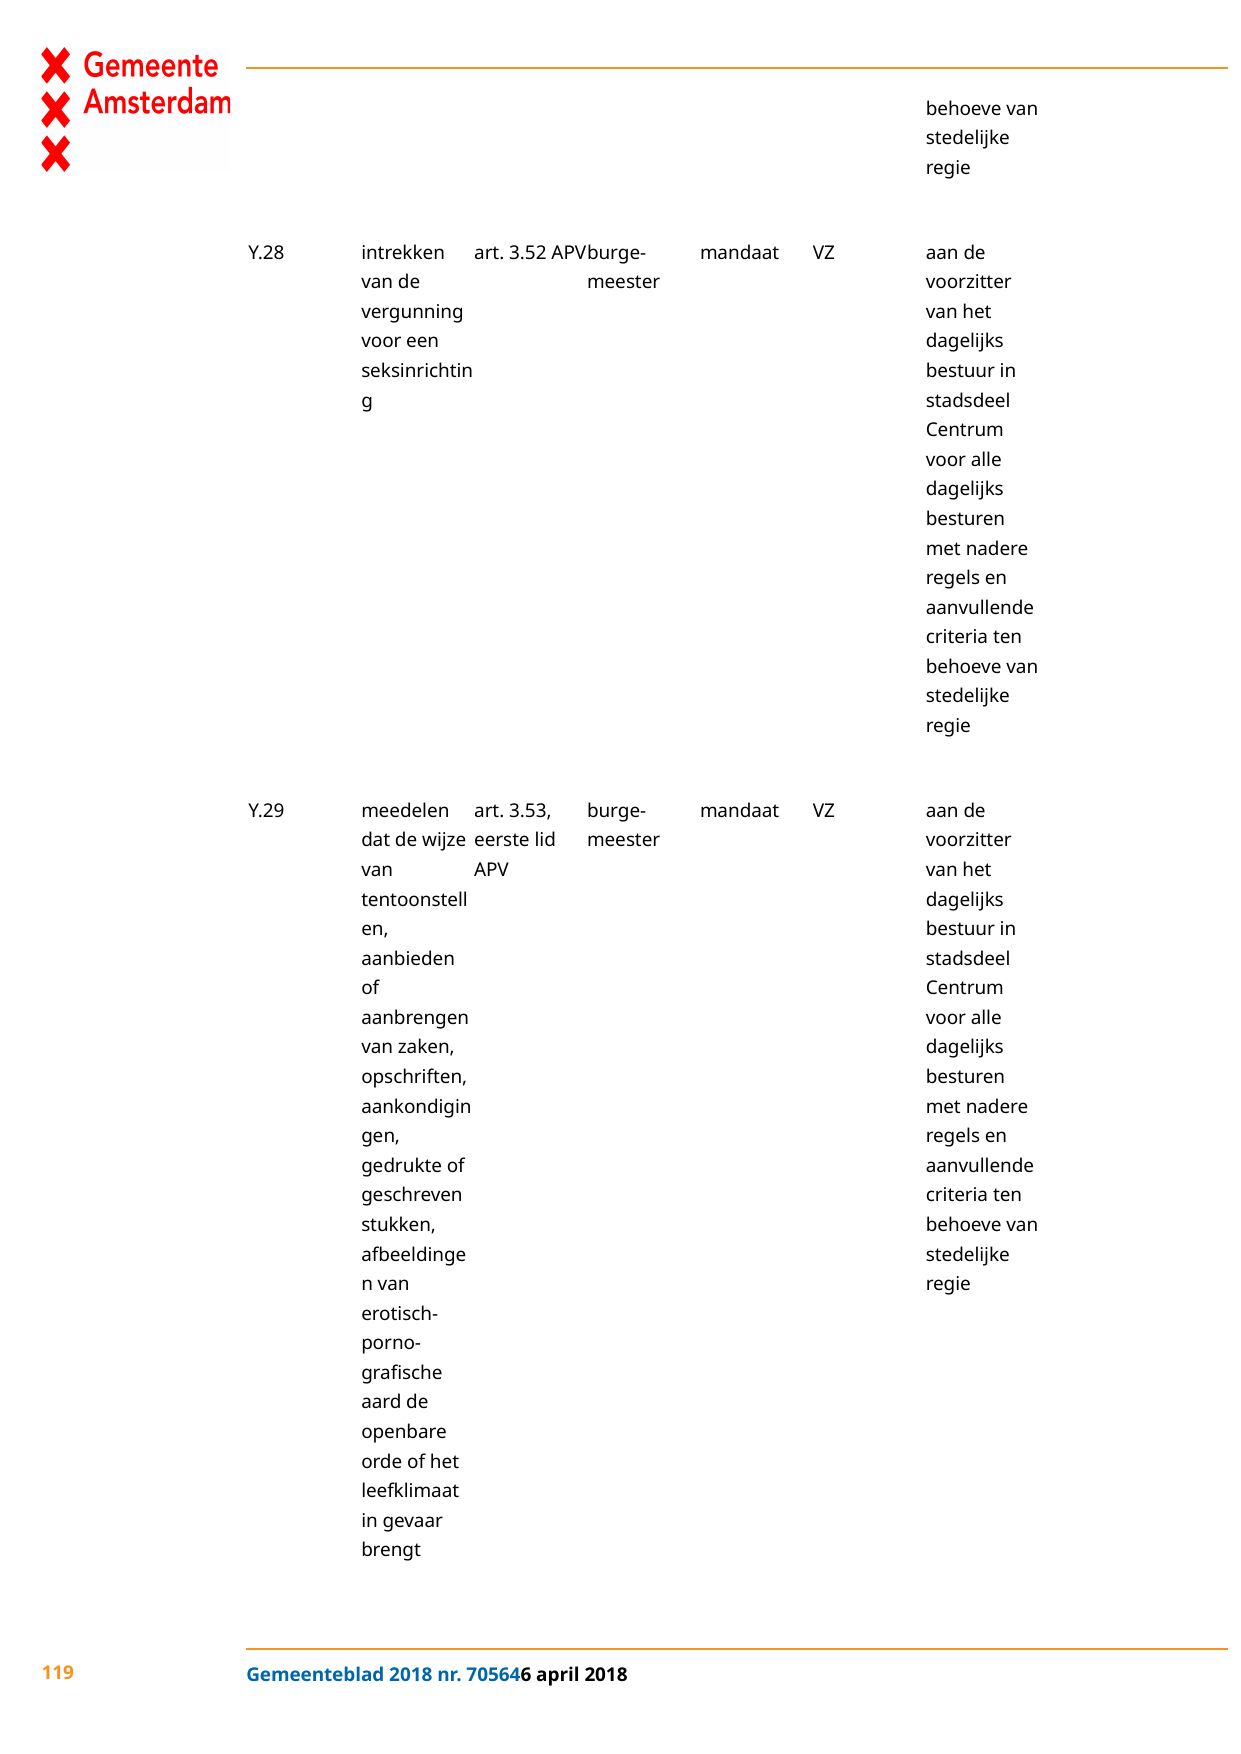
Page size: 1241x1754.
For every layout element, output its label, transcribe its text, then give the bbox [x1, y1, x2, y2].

table_cell VZ [813, 209, 926, 767]
table_cell burge-meester [587, 768, 700, 1592]
table_cell Y.28 [248, 209, 361, 767]
picture [41, 47, 231, 172]
table_cell intrekken van de vergunning voor een seksinrichting [361, 209, 474, 767]
table_cell [1039, 95, 1152, 209]
table_cell [474, 95, 587, 209]
table_cell [1039, 209, 1152, 767]
table_cell [700, 95, 813, 209]
table_cell Y.29 [248, 768, 361, 1592]
table_cell [248, 95, 361, 209]
table_cell meedelen dat de wijze van tentoonstellen, aanbieden of aanbrengen van zaken, opschriften, aankondigingen, gedrukte of geschreven stukken, afbeeldingen van erotisch-porno-grafische aard de openbare orde of het leefklimaat in gevaar brengt [361, 768, 474, 1592]
table_cell VZ [813, 768, 926, 1592]
table_cell [587, 95, 700, 209]
table_cell [361, 95, 474, 209]
table_cell aan de voorzitter van het dagelijks bestuur in stadsdeel Centrum voor alle dagelijks besturen met nadere regels en aanvullende criteria ten behoeve van stedelijke regie [926, 768, 1038, 1592]
table_cell mandaat [700, 768, 813, 1592]
table_cell [1039, 768, 1152, 1592]
table_cell [813, 95, 926, 209]
table_cell aan de voorzitter van het dagelijks bestuur in stadsdeel Centrum voor alle dagelijks besturen met nadere regels en aanvullende criteria ten behoeve van stedelijke regie [926, 209, 1038, 767]
table_cell art. 3.52 APV [474, 209, 587, 767]
table_cell art. 3.53, eerste lid APV [474, 768, 587, 1592]
table_cell burge-meester [587, 209, 700, 767]
table_cell mandaat [700, 209, 813, 767]
table_cell behoeve van stedelijke regie [926, 95, 1038, 209]
